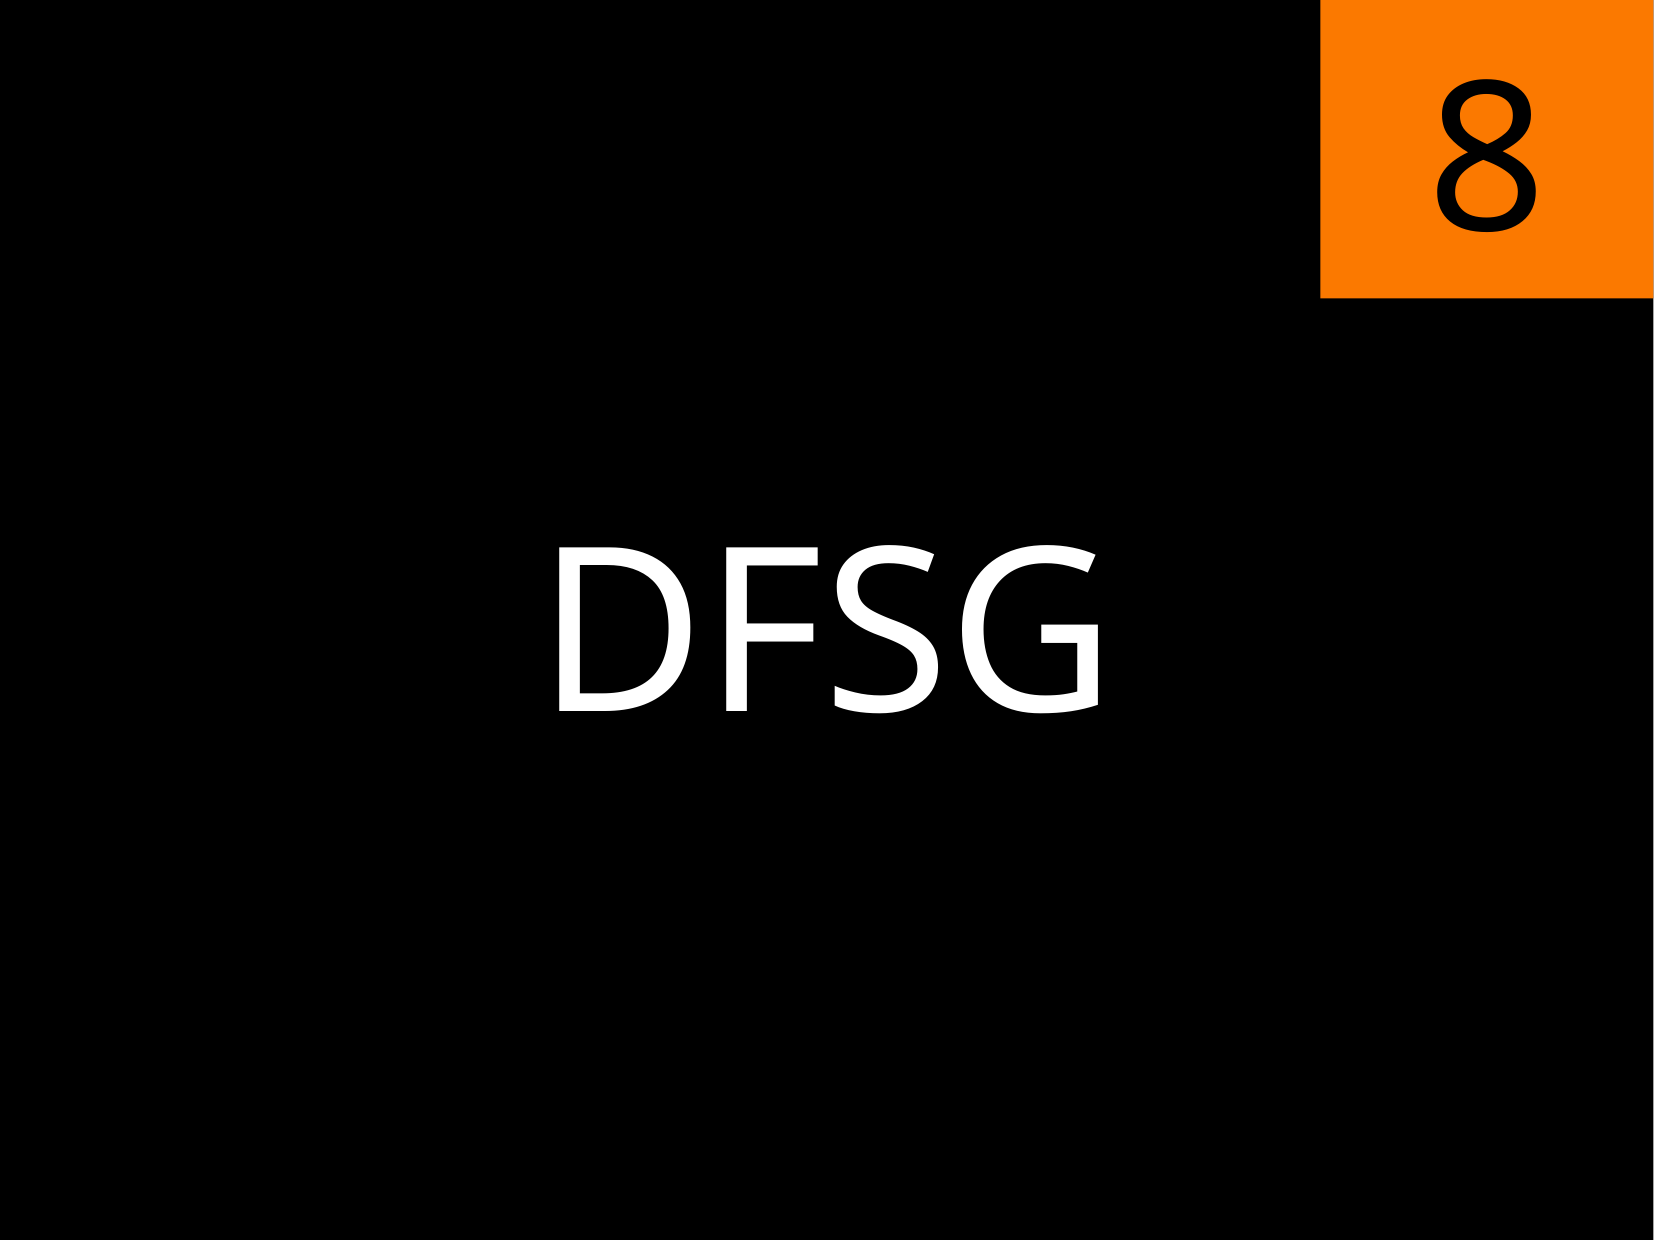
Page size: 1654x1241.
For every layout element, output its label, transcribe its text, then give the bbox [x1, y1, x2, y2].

text_box DFSG [0, 0, 1654, 1241]
text_box 8 [1320, 0, 1654, 265]
